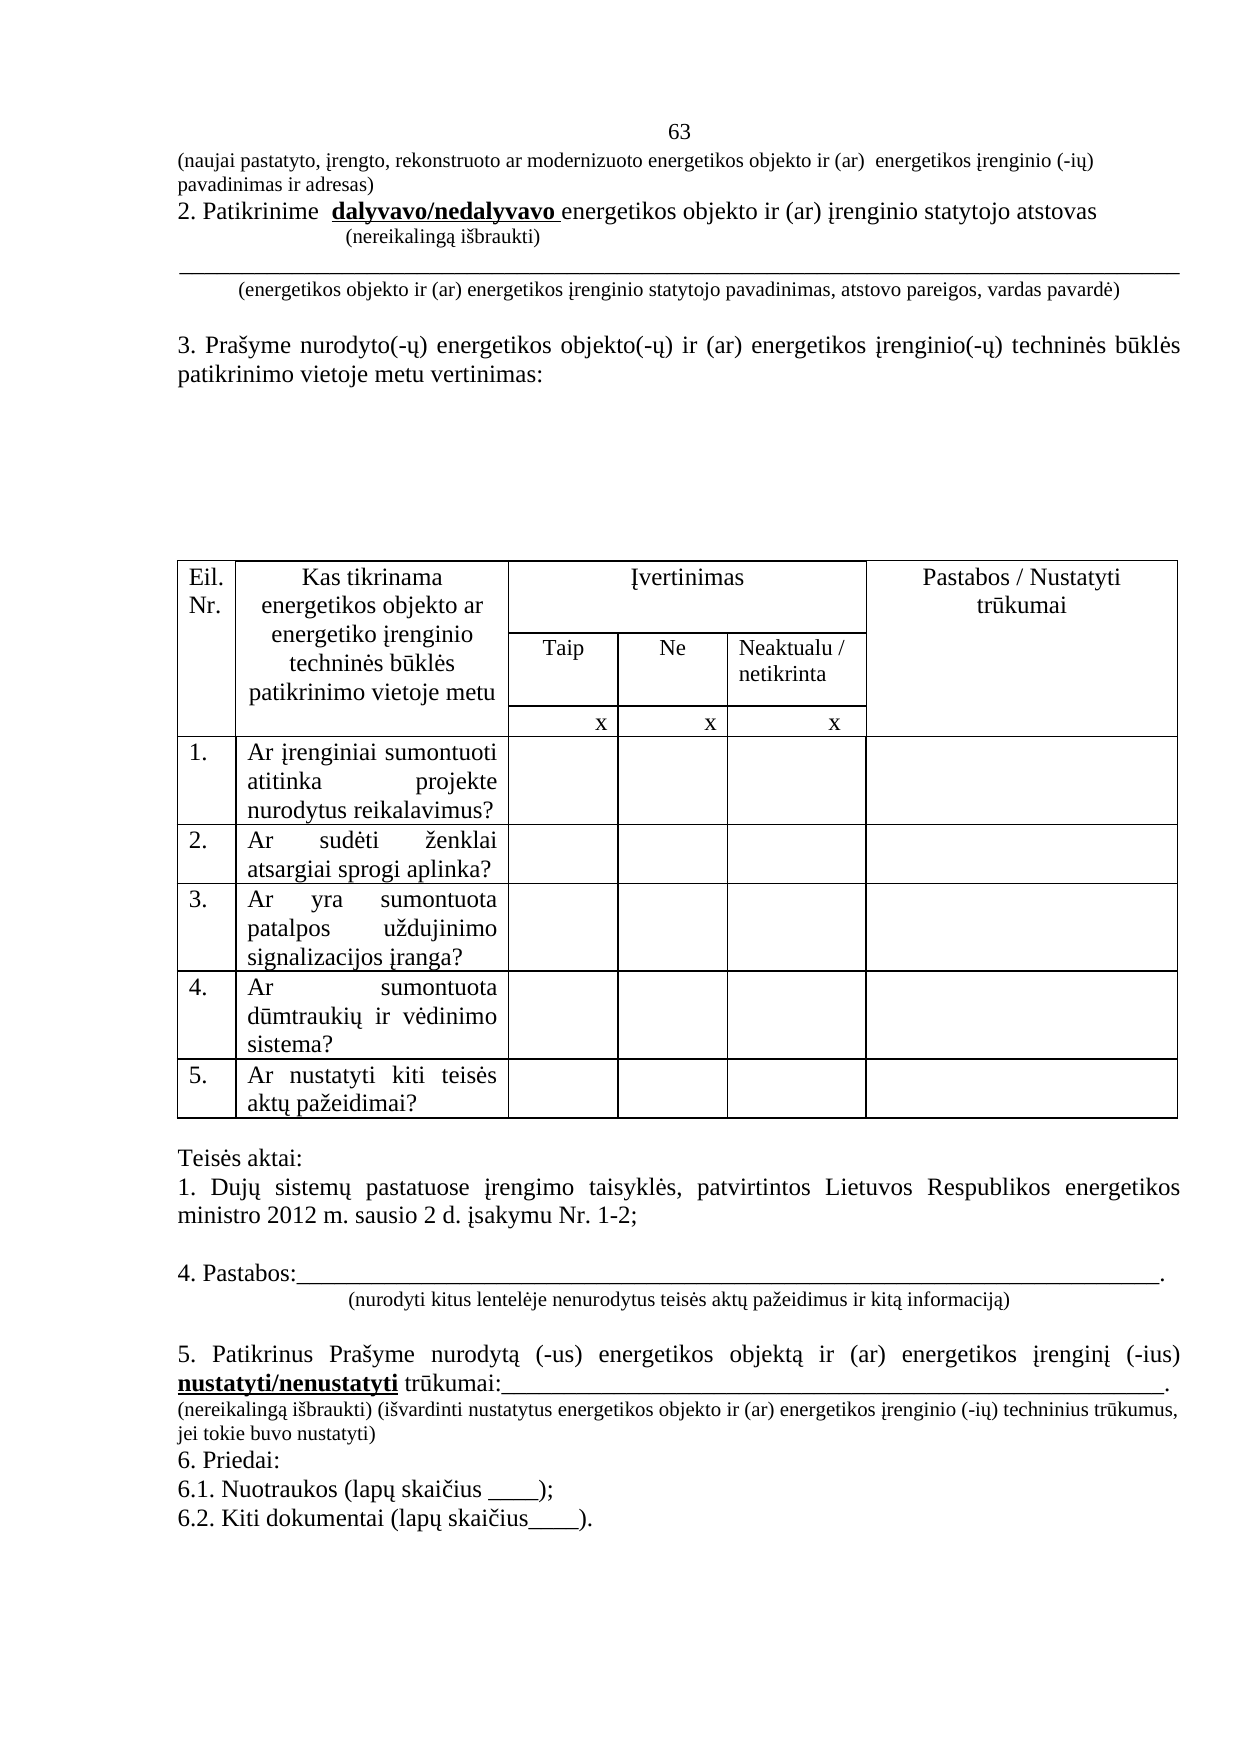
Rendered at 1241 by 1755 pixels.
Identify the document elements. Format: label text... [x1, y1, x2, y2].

table_cell [867, 825, 1177, 883]
table_cell x [728, 707, 866, 736]
text (nereikalingą išbraukti) (išvardinti nustatytus energetikos objekto ir (ar) energetikos įrenginio (-ių) techninius trūkumus, jei tokie buvo nustatyti) [177, 1397, 1181, 1445]
table_cell Ar nustatyti kiti teisės aktų pažeidimai? [237, 1060, 508, 1117]
table_cell [509, 884, 617, 970]
table_cell x [509, 707, 617, 736]
table_cell [728, 1060, 865, 1117]
table_cell 1. [178, 737, 235, 823]
text 4. Pastabos:_____________________________________________________________________. [177, 1258, 1181, 1287]
table_cell Ar sumontuota dūmtraukių ir vėdinimo sistema? [237, 972, 508, 1058]
table_cell [728, 884, 865, 970]
table_header Eil. Nr. [178, 561, 235, 736]
table_cell 3. [178, 884, 235, 970]
table_cell Ar yra sumontuota patalpos uždujinimo signalizacijos įranga? [237, 884, 508, 970]
table_cell Neaktualu /netikrinta [728, 634, 866, 705]
text 6.1. Nuotraukos (lapų skaičius ____); [177, 1474, 1181, 1503]
table_cell [509, 1060, 617, 1117]
table_cell x [619, 707, 727, 736]
table_cell [867, 1060, 1177, 1117]
text (naujai pastatyto, įrengto, rekonstruoto ar modernizuoto energetikos objekto ir (ar) energetikos įrenginio (-ių) pavadinimas ir adresas) [177, 148, 1181, 196]
table_cell [867, 972, 1177, 1058]
table_cell Ar sudėti ženklai atsargiai sprogi aplinka? [237, 825, 508, 883]
table_cell [728, 972, 865, 1058]
text 6. Priedai: [177, 1445, 1181, 1474]
table_cell [867, 884, 1177, 970]
table_cell [509, 825, 617, 883]
table_cell 5. [178, 1060, 235, 1117]
table_cell 4. [178, 972, 235, 1058]
table_cell [728, 737, 865, 823]
table_header Pastabos / Nustatyti trūkumai [867, 561, 1177, 736]
table_cell [619, 737, 727, 823]
text 5. Patikrinus Prašyme nurodytą (-us) energetikos objektą ir (ar) energetikos įrenginį (-ius) nustatyti/nenustatyti trūkumai:_____________________________________________________. [177, 1339, 1181, 1397]
table_cell Ar įrenginiai sumontuoti atitinka projekte nurodytus reikalavimus? [237, 737, 508, 823]
table_cell [619, 884, 727, 970]
text 6.2. Kiti dokumentai (lapų skaičius____). [177, 1503, 1181, 1531]
table_cell Ne [619, 634, 727, 705]
text (nurodyti kitus lentelėje nenurodytus teisės aktų pažeidimus ir kitą informaciją) [177, 1287, 1181, 1311]
text 2. Patikrinime dalyvavo/nedalyvavo energetikos objekto ir (ar) įrenginio statytojo atstovas [177, 196, 1181, 224]
text 1. Dujų sistemų pastatuose įrengimo taisyklės, patvirtintos Lietuvos Respublikos energetikos ministro 2012 m. sausio 2 d. įsakymu Nr. 1-2; [177, 1172, 1181, 1229]
table_cell [619, 972, 727, 1058]
table_cell [619, 825, 727, 883]
table_cell [619, 1060, 727, 1117]
text 3. Prašyme nurodyto(-ų) energetikos objekto(-ų) ir (ar) energetikos įrenginio(-ų) techninės būklės patikrinimo vietoje metu vertinimas: [177, 330, 1181, 388]
table_cell [509, 737, 617, 823]
table_cell Taip [509, 634, 617, 705]
table_cell 2. [178, 825, 235, 883]
table_cell [236, 705, 508, 736]
table_cell [867, 737, 1177, 823]
table_header Įvertinimas [509, 562, 866, 632]
table_cell [728, 825, 865, 883]
text ________________________________________________________________________________(energetikos objekto ir (ar) energetikos įrenginio statytojo pavadinimas, atstovo pareigos, vardas pavardė) [177, 248, 1181, 301]
table_cell [509, 972, 617, 1058]
text Teisės aktai: [177, 1143, 1181, 1172]
text (nereikalingą išbraukti) [312, 224, 1181, 248]
table_header Kas tikrinama energetikos objekto ar energetiko įrenginio techninės būklės patikrinimo vietoje metu [236, 562, 508, 705]
